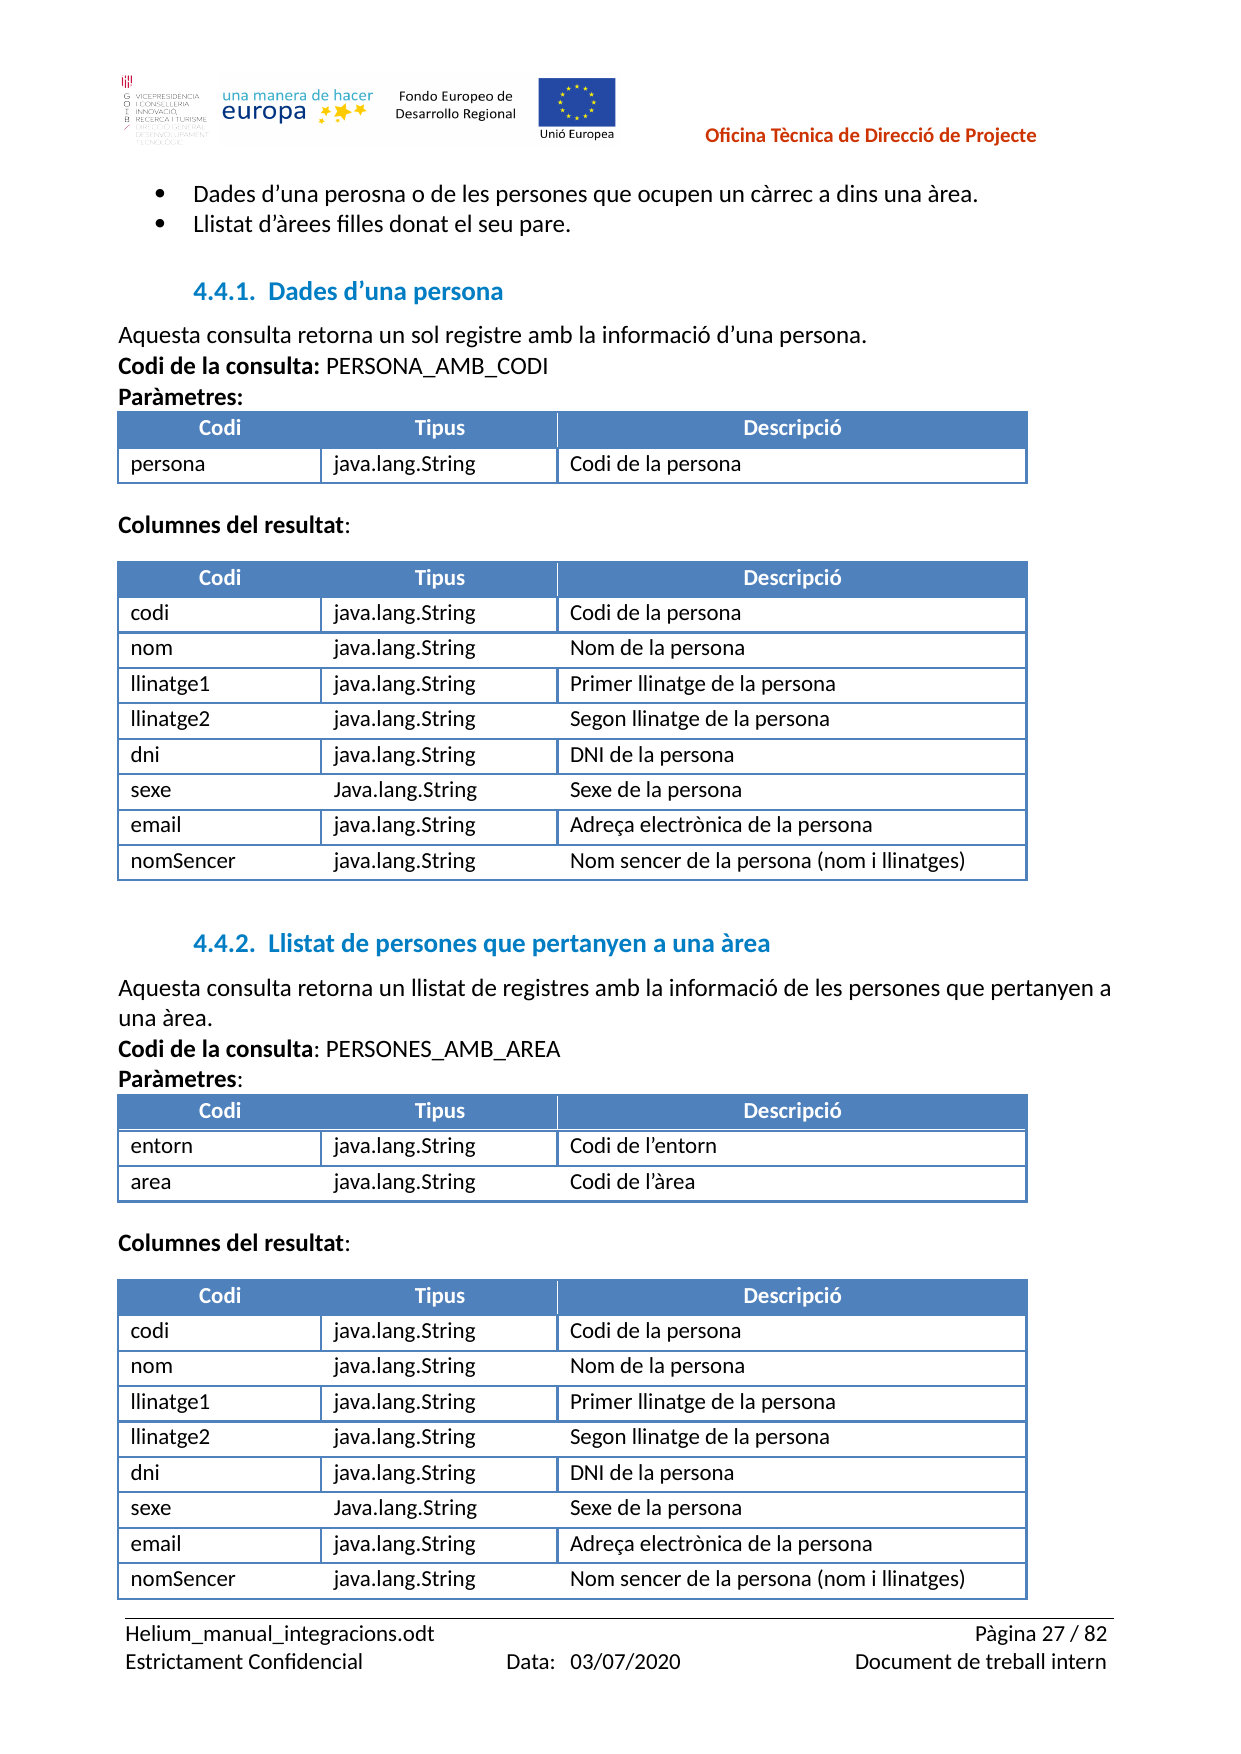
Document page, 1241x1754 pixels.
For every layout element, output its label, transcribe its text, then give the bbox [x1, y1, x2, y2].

table_cell sexe [119, 1493, 321, 1527]
table_cell java.lang.String [321, 634, 557, 667]
text Aquesta consulta retorna un llistat de registres amb la informació de les persones que pertanyen a una àrea. [118, 972, 1122, 1033]
table_cell java.lang.String [321, 1167, 557, 1200]
table_cell persona [119, 449, 320, 482]
table_header Codi [119, 413, 321, 447]
table_cell java.lang.String [322, 598, 556, 631]
table_cell email [119, 1529, 320, 1562]
table_cell Codi de l’entorn [559, 1132, 1025, 1165]
table_cell DNI de la persona [559, 740, 1025, 773]
table_cell Nom de la persona [558, 1352, 1025, 1385]
table_cell nomSencer [119, 1564, 321, 1597]
table_cell Java.lang.String [321, 1493, 557, 1527]
table_cell llinatge1 [119, 1387, 320, 1420]
table_cell Adreça electrònica de la persona [559, 1529, 1025, 1562]
table_cell sexe [119, 775, 321, 808]
table_header Codi [119, 563, 321, 596]
table_cell java.lang.String [322, 1387, 556, 1420]
table_cell java.lang.String [321, 704, 557, 738]
text Columnes del resultat: [118, 1227, 1122, 1258]
text Paràmetres: [118, 381, 1122, 411]
table_cell area [119, 1167, 321, 1200]
table_cell entorn [119, 1132, 320, 1165]
table_cell Adreça electrònica de la persona [559, 811, 1025, 844]
table_header Tipus [321, 1281, 557, 1314]
table_cell email [119, 811, 320, 844]
table_cell Codi de la persona [559, 449, 1025, 482]
table_cell java.lang.String [321, 846, 557, 879]
table_header Tipus [321, 413, 557, 447]
table_header Descripció [558, 1096, 1025, 1129]
table_cell java.lang.String [322, 811, 556, 844]
table_cell Codi de la persona [559, 1316, 1025, 1349]
table_cell DNI de la persona [559, 1458, 1025, 1491]
table_cell Java.lang.String [321, 775, 557, 808]
table_cell java.lang.String [321, 1564, 557, 1597]
table_header Tipus [321, 563, 557, 596]
table_cell Codi de l’àrea [558, 1167, 1025, 1200]
table_cell llinatge2 [119, 704, 321, 738]
table_cell Primer llinatge de la persona [559, 1387, 1025, 1420]
table_cell llinatge2 [119, 1423, 321, 1456]
table_cell codi [119, 1316, 320, 1349]
subtitle Dades d’una persona [193, 274, 1122, 307]
table_cell Nom sencer de la persona (nom i llinatges) [558, 1564, 1025, 1597]
table_header Descripció [558, 413, 1025, 447]
table_cell codi [119, 598, 320, 631]
table_header Descripció [558, 1281, 1025, 1314]
table_cell nomSencer [119, 846, 321, 879]
table_cell java.lang.String [322, 1132, 556, 1165]
table_cell dni [119, 1458, 320, 1491]
text Columnes del resultat: [118, 509, 1122, 540]
table_header Tipus [321, 1096, 557, 1129]
text Codi de la consulta: PERSONA_AMB_CODI [118, 350, 1122, 381]
table_cell Sexe de la persona [558, 775, 1025, 808]
text Codi de la consulta: PERSONES_AMB_AREA [118, 1033, 1122, 1063]
table_cell java.lang.String [321, 1352, 557, 1385]
subtitle Llistat de persones que pertanyen a una àrea [193, 926, 1122, 959]
table_cell java.lang.String [322, 449, 556, 482]
list Llistat d’àrees filles donat el seu pare. [156, 208, 1122, 239]
table_cell java.lang.String [322, 1316, 556, 1349]
table_cell nom [119, 1352, 321, 1385]
table_cell java.lang.String [322, 1458, 556, 1491]
text Aquesta consulta retorna un sol registre amb la informació d’una persona. [118, 320, 1122, 350]
picture [118, 73, 213, 147]
table_cell Codi de la persona [559, 598, 1025, 631]
table_cell Segon llinatge de la persona [558, 704, 1025, 738]
table_cell java.lang.String [322, 1529, 556, 1562]
picture [219, 73, 621, 147]
table_cell nom [119, 634, 321, 667]
table_cell Nom sencer de la persona (nom i llinatges) [558, 846, 1025, 879]
table_cell llinatge1 [119, 669, 320, 702]
table_cell Sexe de la persona [558, 1493, 1025, 1527]
table_cell Primer llinatge de la persona [559, 669, 1025, 702]
table_header Descripció [558, 563, 1025, 596]
table_header Codi [119, 1281, 321, 1314]
list Dades d’una perosna o de les persones que ocupen un càrrec a dins una àrea. [156, 178, 1122, 208]
table_cell java.lang.String [322, 740, 556, 773]
table_header Codi [119, 1096, 321, 1129]
table_cell Segon llinatge de la persona [558, 1423, 1025, 1456]
table_cell java.lang.String [321, 1423, 557, 1456]
table_cell dni [119, 740, 320, 773]
text Paràmetres: [118, 1063, 1122, 1094]
table_cell java.lang.String [322, 669, 556, 702]
table_cell Nom de la persona [558, 634, 1025, 667]
